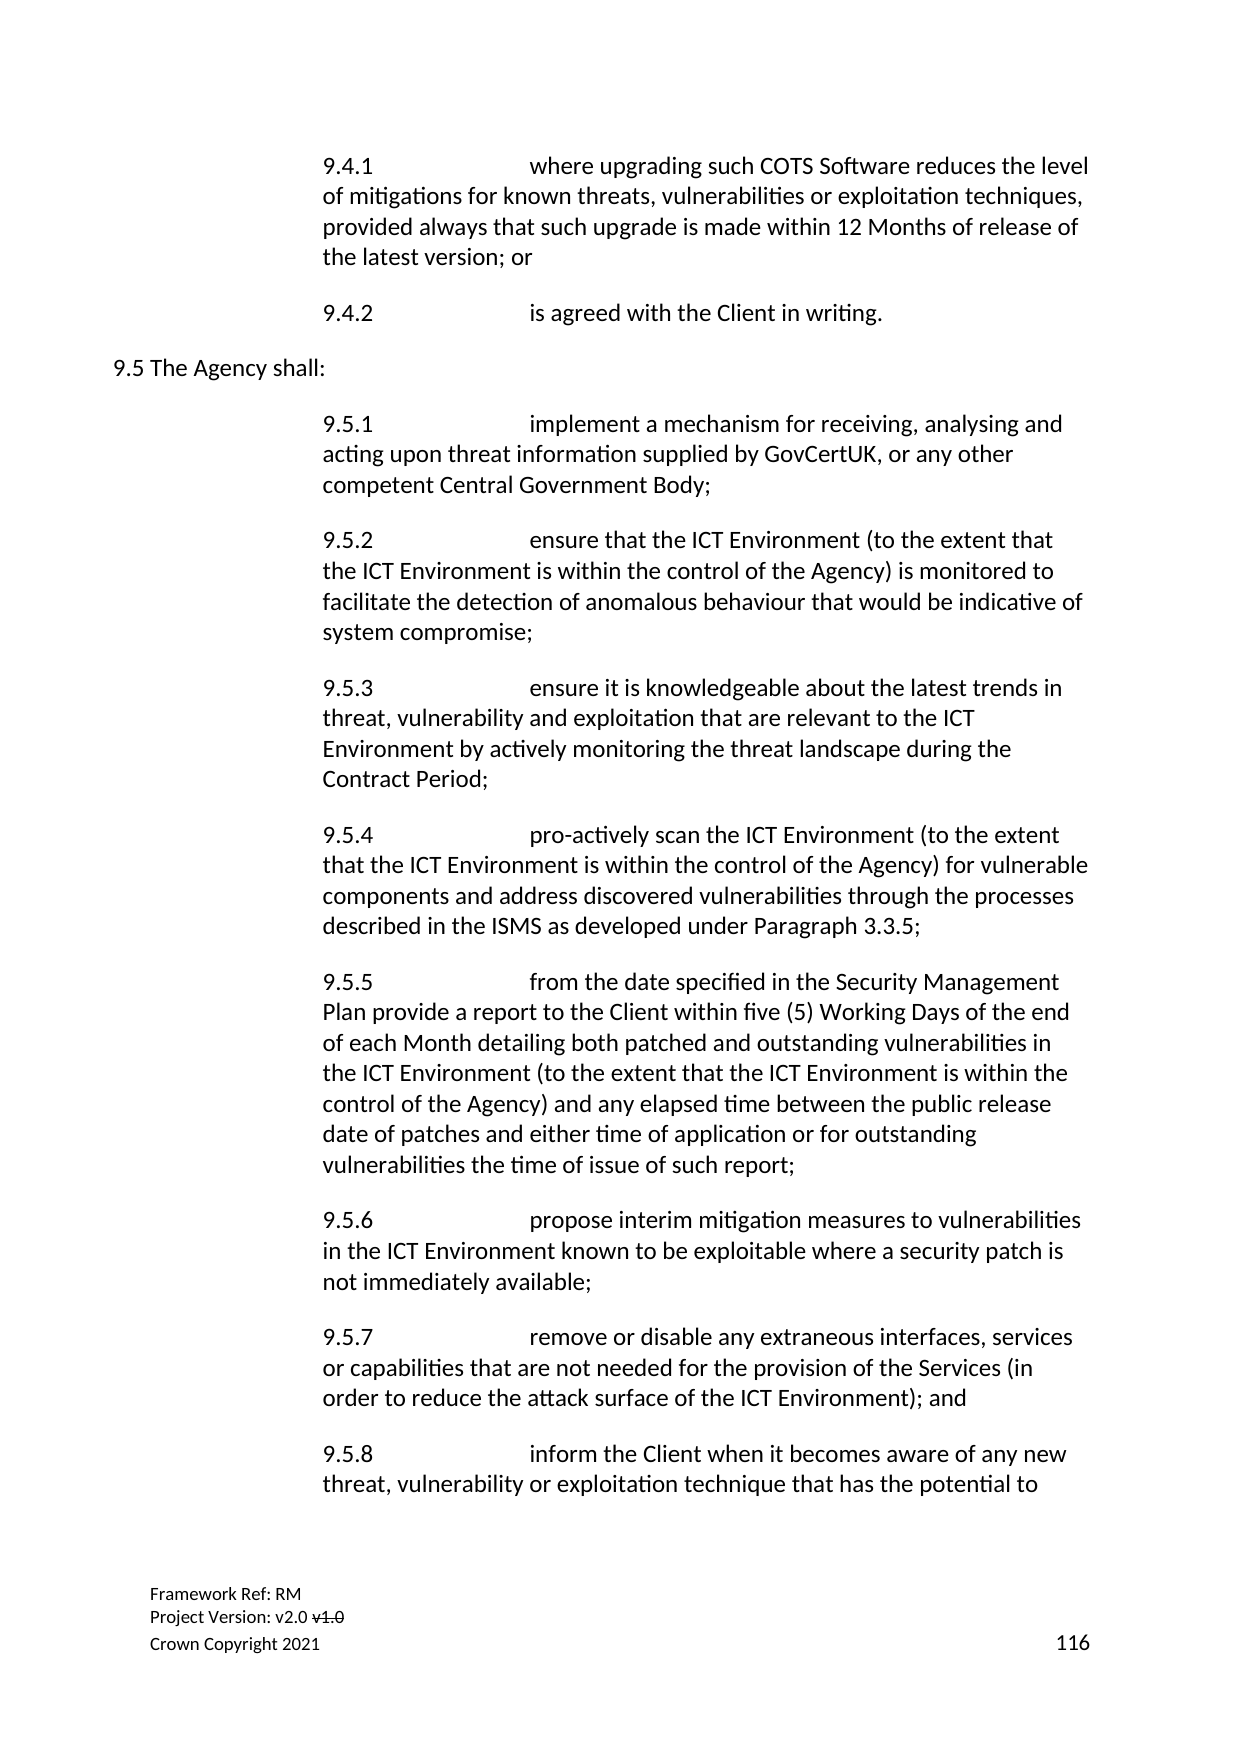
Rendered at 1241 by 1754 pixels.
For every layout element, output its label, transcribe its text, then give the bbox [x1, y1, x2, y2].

list ensure it is knowledgeable about the latest trends in threat, vulnerability and exploitation that are relevant to the ICT Environment by actively monitoring the threat landscape during the Contract Period; [322, 672, 1090, 794]
list is agreed with the Client in writing. [322, 297, 1090, 328]
list inform the Client when it becomes aware of any new threat, vulnerability or exploitation technique that has the potential to [322, 1438, 1090, 1499]
list implement a mechanism for receiving, analysing and acting upon threat information supplied by GovCertUK, or any other competent Central Government Body; [322, 408, 1090, 500]
list pro-actively scan the ICT Environment (to the extent that the ICT Environment is within the control of the Agency) for vulnerable components and address discovered vulnerabilities through the processes described in the ISMS as developed under Paragraph 3.3.5; [322, 819, 1090, 941]
list The Agency shall: [113, 353, 1090, 383]
list remove or disable any extraneous interfaces, services or capabilities that are not needed for the provision of the Services (in order to reduce the attack surface of the ICT Environment); and [322, 1321, 1090, 1413]
list where upgrading such COTS Software reduces the level of mitigations for known threats, vulnerabilities or exploitation techniques, provided always that such upgrade is made within 12 Months of release of the latest version; or [322, 150, 1090, 272]
list from the date specified in the Security Management Plan provide a report to the Client within five (5) Working Days of the end of each Month detailing both patched and outstanding vulnerabilities in the ICT Environment (to the extent that the ICT Environment is within the control of the Agency) and any elapsed time between the public release date of patches and either time of application or for outstanding vulnerabilities the time of issue of such report; [322, 966, 1090, 1179]
list propose interim mitigation measures to vulnerabilities in the ICT Environment known to be exploitable where a security patch is not immediately available; [322, 1204, 1090, 1296]
list ensure that the ICT Environment (to the extent that the ICT Environment is within the control of the Agency) is monitored to facilitate the detection of anomalous behaviour that would be indicative of system compromise; [322, 525, 1090, 647]
